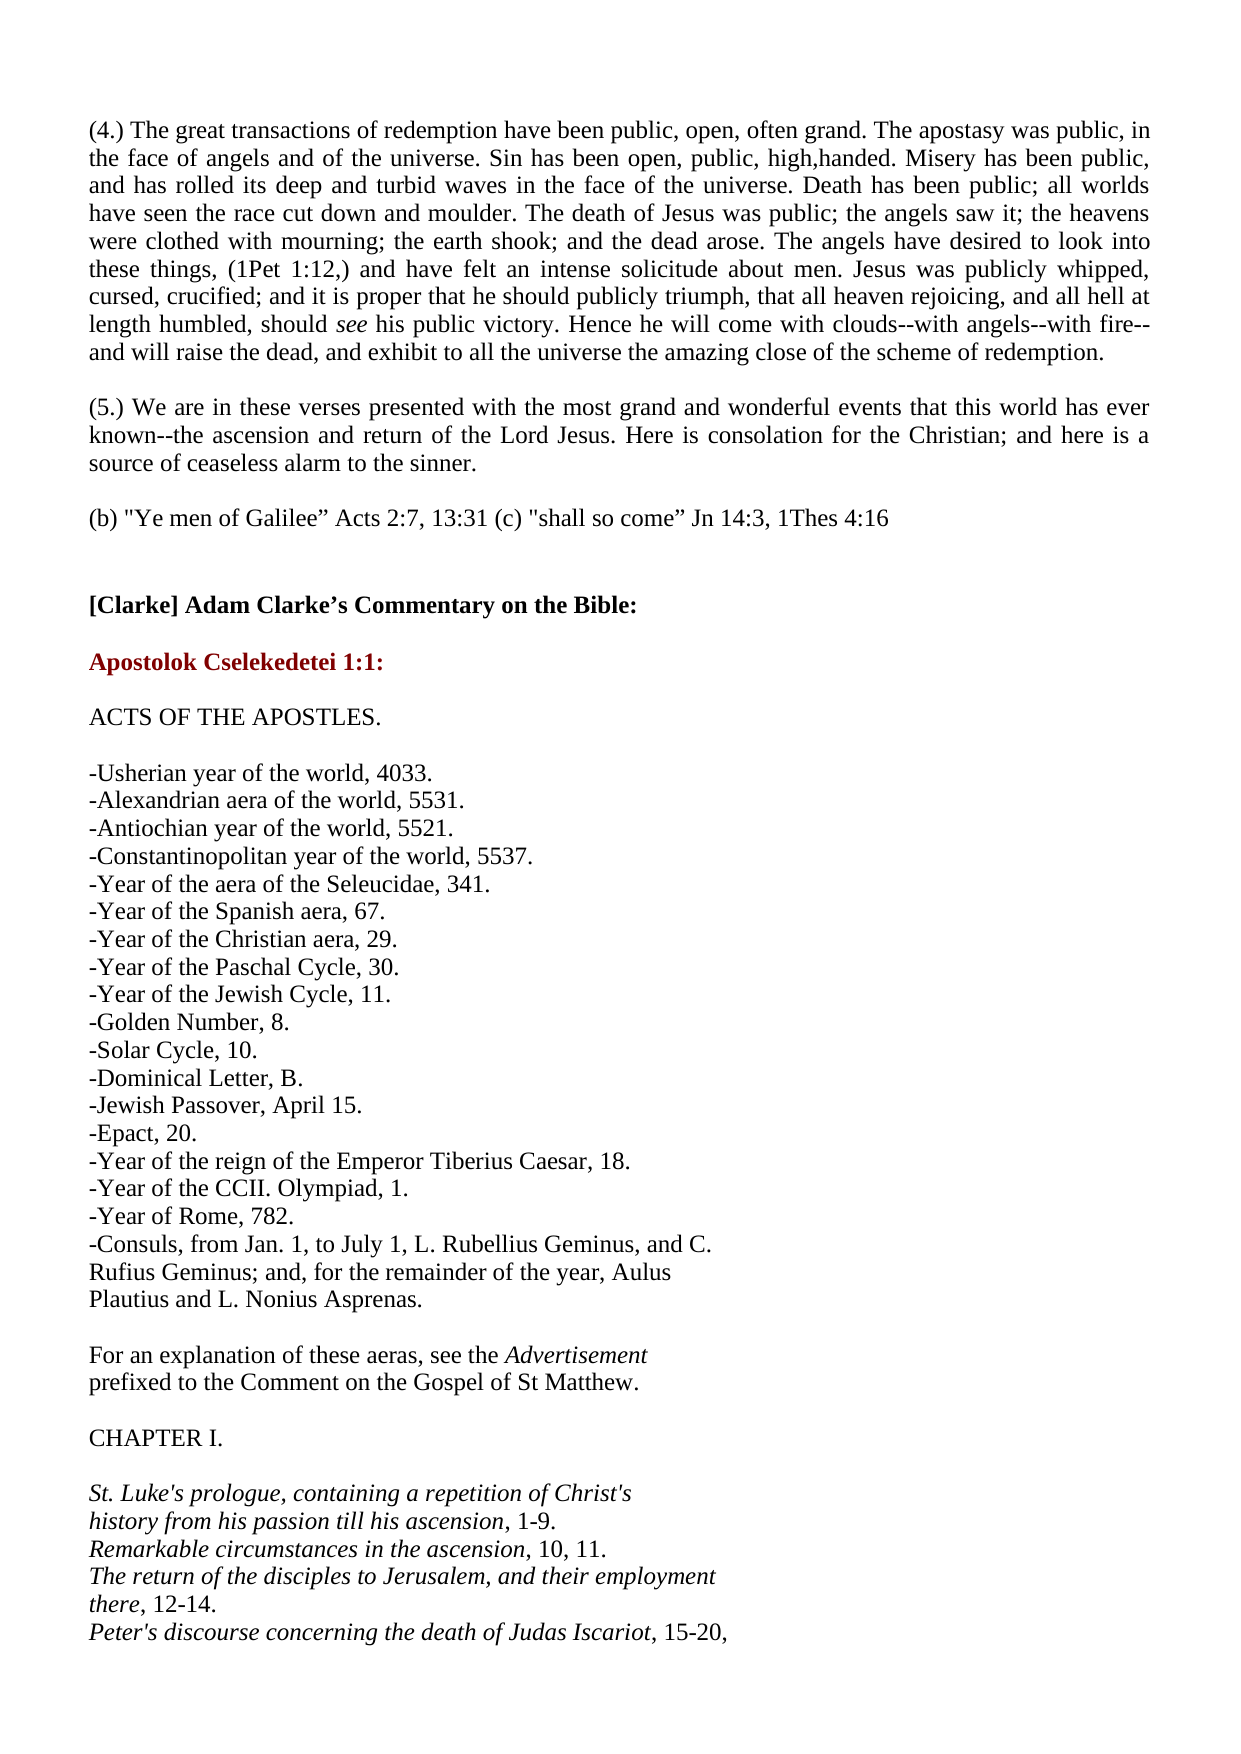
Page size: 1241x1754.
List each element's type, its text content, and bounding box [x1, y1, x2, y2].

text ACTS OF THE APOSTLES. -Usherian year of the world, 4033. -Alexandrian aera of the world, 5531. -Antiochian year of the world, 5521. -Constantinopolitan year of the world, 5537. -Year of the aera of the Seleucidae, 341. -Year of the Spanish aera, 67. -Year of the Christian aera, 29. -Year of the Paschal Cycle, 30. -Year of the Jewish Cycle, 11. -Golden Number, 8. -Solar Cycle, 10. -Dominical Letter, B. -Jewish Passover, April 15. -Epact, 20. -Year of the reign of the Emperor Tiberius Caesar, 18. -Year of the CCII. Olympiad, 1. -Year of Rome, 782. -Consuls, from Jan. 1, to July 1, L. Rubellius Geminus, and C. Rufius Geminus; and, for the remainder of the year, Aulus Plautius and L. Nonius Asprenas. For an explanation of these aeras, see the Advertisement prefixed to the Comment on the Gospel of St Matthew. CHAPTER I. St. Luke's prologue, containing a repetition of Christ's history from his passion till his ascension, 1-9. Remarkable circumstances in the ascension, 10, 11. The return of the disciples to Jerusalem, and their employment there, 12-14. Peter's discourse concerning the death of Judas Iscariot, 15-20, [88, 676, 1152, 1646]
text (4.) The great transactions of redemption have been public, open, often grand. The apostasy was public, in the face of angels and of the universe. Sin has been open, public, high,handed. Misery has been public, and has rolled its deep and turbid waves in the face of the universe. Death has been public; all worlds have seen the race cut down and moulder. The death of Jesus was public; the angels saw it; the heavens were clothed with mourning; the earth shook; and the dead arose. The angels have desired to look into these things, (1Pet 1:12,) and have felt an intense solicitude about men. Jesus was publicly whipped, cursed, crucified; and it is proper that he should publicly triumph, that all heaven rejoicing, and all hell at length humbled, should see his public victory. Hence he will come with clouds--with angels--with fire--and will raise the dead, and exhibit to all the universe the amazing close of the scheme of redemption. (5.) We are in these verses presented with the most grand and wonderful events that this world has ever known--the ascension and return of the Lord Jesus. Here is consolation for the Christian; and here is a source of ceaseless alarm to the sinner. (b) "Ye men of Galilee” Acts 2:7, 13:31 (c) "shall so come” Jn 14:3, 1Thes 4:16 [88, 88, 1152, 532]
text [Clarke] Adam Clarke’s Commentary on the Bible: [88, 591, 1152, 619]
text Apostolok Cselekedetei 1:1: [88, 648, 1152, 676]
